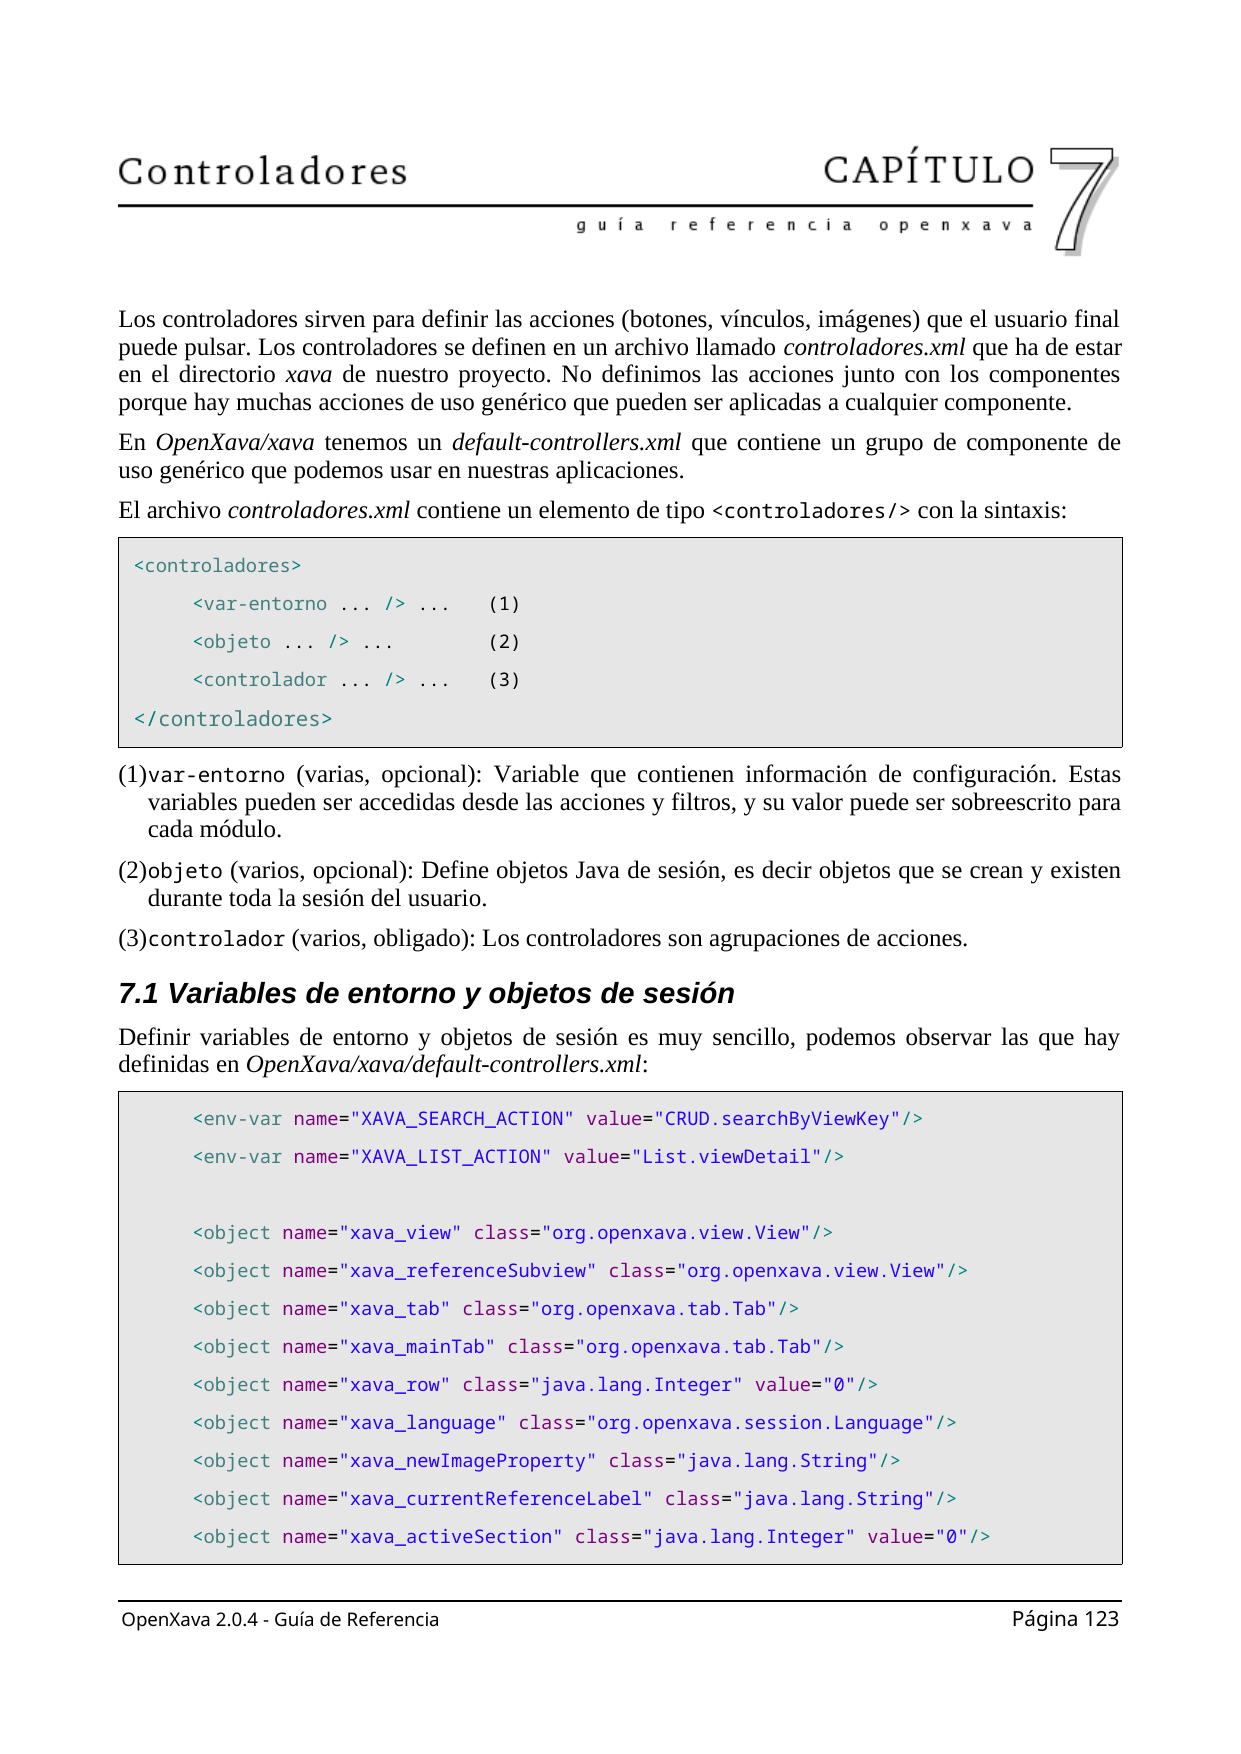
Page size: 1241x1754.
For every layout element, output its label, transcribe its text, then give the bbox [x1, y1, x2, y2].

text <var-entorno ... /> ... (1) [119, 575, 1122, 613]
text <objeto ... /> ... (2) [119, 613, 1122, 651]
list controlador (varios, obligado): Los controladores son agrupaciones de acciones. [118, 924, 1122, 952]
text <object name="xava_newImageProperty" class="java.lang.String"/> [119, 1433, 1122, 1471]
text <object name="xava_row" class="java.lang.Integer" value="0"/> [119, 1357, 1122, 1395]
text <object name="xava_currentReferenceLabel" class="java.lang.String"/> [119, 1471, 1122, 1509]
text <controlador ... /> ... (3) [119, 651, 1122, 689]
text <env-var name="XAVA_LIST_ACTION" value="List.viewDetail"/> [119, 1129, 1122, 1167]
text <env-var name="XAVA_SEARCH_ACTION" value="CRUD.searchByViewKey"/> [119, 1092, 1122, 1129]
text <object name="xava_tab" class="org.openxava.tab.Tab"/> [119, 1281, 1122, 1319]
text </controladores> [119, 689, 1122, 747]
text <object name="xava_referenceSubview" class="org.openxava.view.View"/> [119, 1243, 1122, 1281]
text <object name="xava_language" class="org.openxava.session.Language"/> [119, 1395, 1122, 1433]
text Definir variables de entorno y objetos de sesión es muy sencillo, podemos observar las que hay definidas en OpenXava/xava/default-controllers.xml: [118, 1023, 1122, 1078]
text <controladores> [119, 538, 1122, 575]
list objeto (varios, opcional): Define objetos Java de sesión, es decir objetos que se crean y existen durante toda la sesión del usuario. [118, 856, 1122, 912]
picture [118, 118, 1122, 288]
text <object name="xava_mainTab" class="org.openxava.tab.Tab"/> [119, 1319, 1122, 1357]
subtitle Controladores [118, 288, 1122, 293]
text <object name="xava_activeSection" class="java.lang.Integer" value="0"/> [119, 1509, 1122, 1564]
subtitle Variables de entorno y objetos de sesión [118, 977, 1122, 1010]
text <object name="xava_view" class="org.openxava.view.View"/> [119, 1205, 1122, 1243]
list var-entorno (varias, opcional): Variable que contienen información de configuración. Estas variables pueden ser accedidas desde las acciones y filtros, y su valor puede ser sobreescrito para cada módulo. [118, 760, 1122, 843]
text En OpenXava/xava tenemos un default-controllers.xml que contiene un grupo de componente de uso genérico que podemos usar en nuestras aplicaciones. [118, 428, 1122, 484]
text El archivo controladores.xml contiene un elemento de tipo <controladores/> con la sintaxis: [118, 496, 1122, 524]
text Los controladores sirven para definir las acciones (botones, vínculos, imágenes) que el usuario final puede pulsar. Los controladores se definen en un archivo llamado controladores.xml que ha de estar en el directorio xava de nuestro proyecto. No definimos las acciones junto con los componentes porque hay muchas acciones de uso genérico que pueden ser aplicadas a cualquier componente. [118, 305, 1122, 416]
